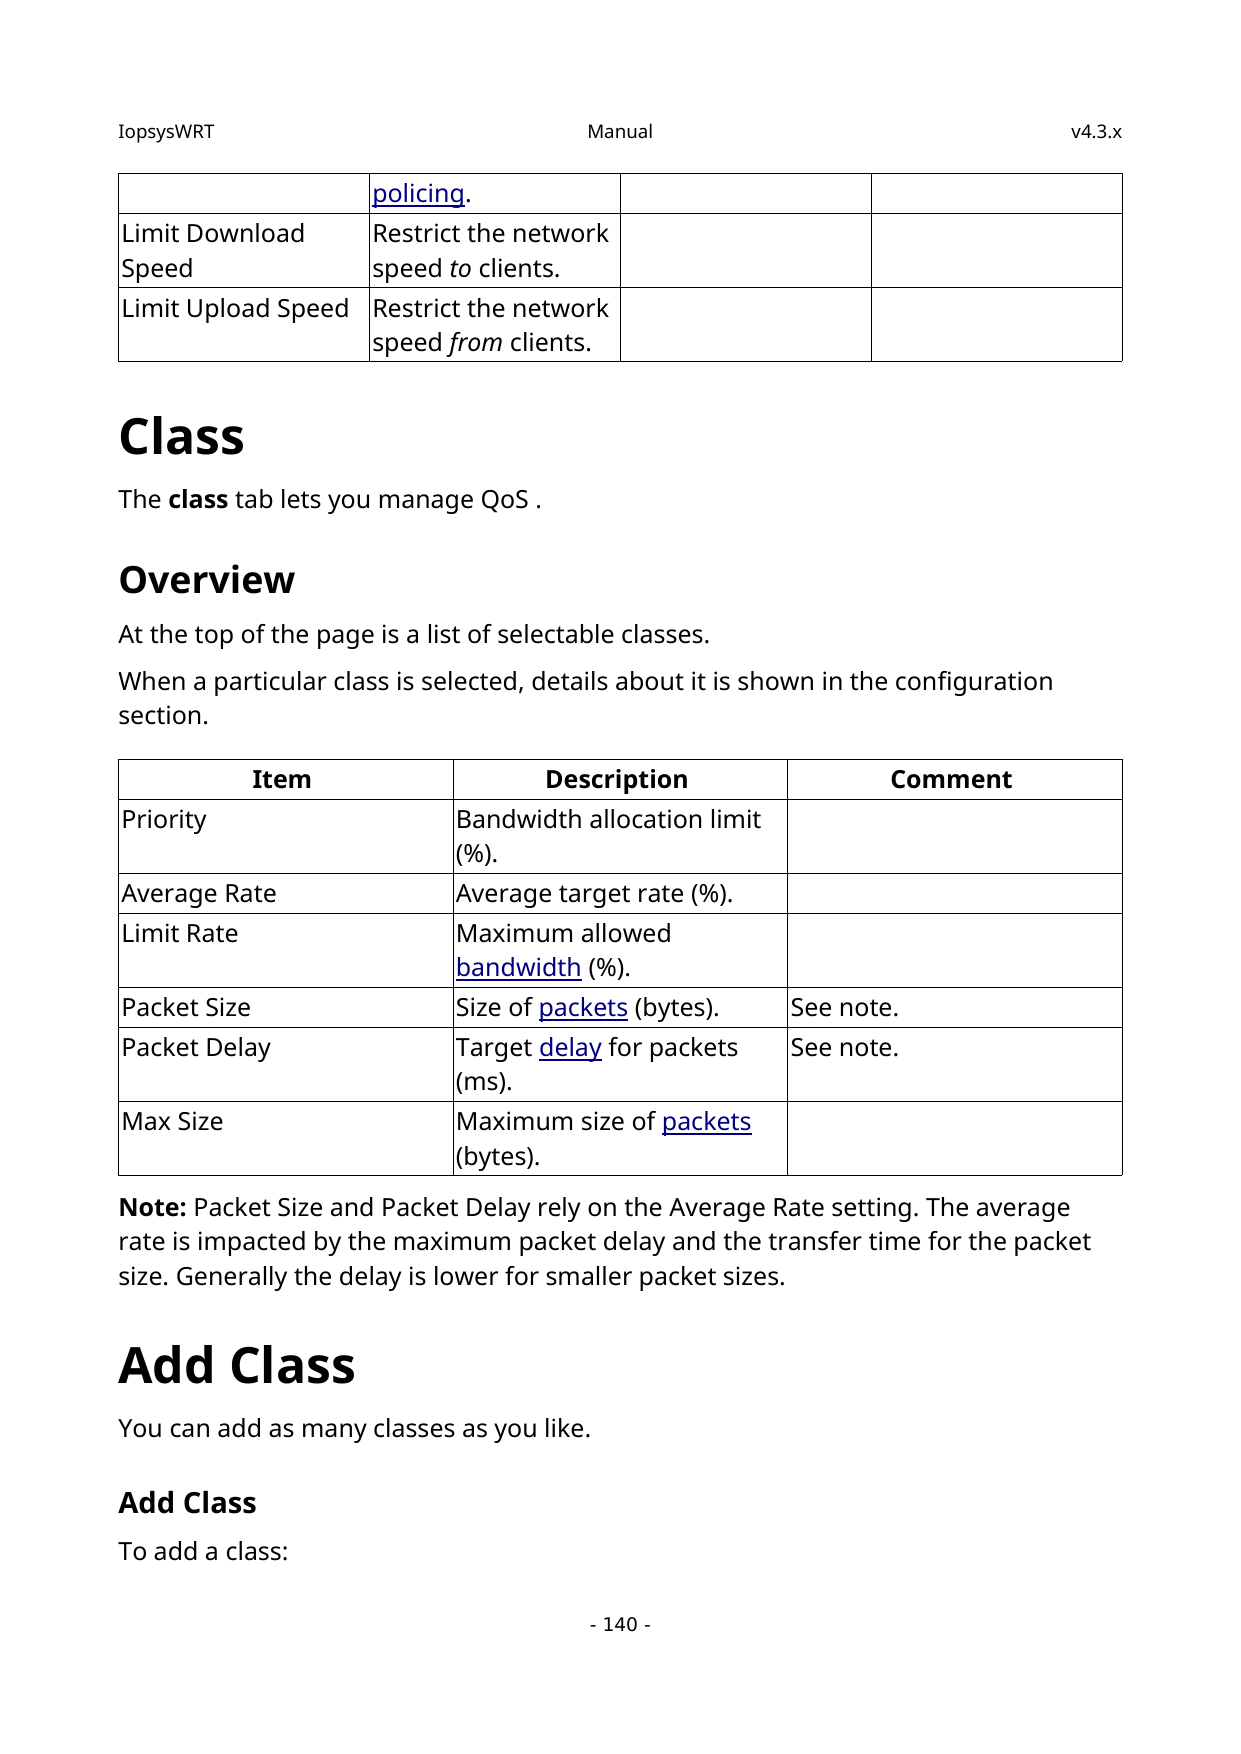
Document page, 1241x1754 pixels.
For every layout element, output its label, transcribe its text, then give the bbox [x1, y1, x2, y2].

text The class tab lets you manage QoS . [118, 482, 1122, 516]
table_cell Max Size [119, 1102, 453, 1175]
table_header Comment [788, 760, 1122, 799]
subtitle Overview [118, 553, 1122, 604]
table_cell [788, 874, 1122, 913]
table_cell [872, 288, 1122, 361]
table_cell [119, 174, 369, 213]
table_cell Priority [119, 800, 453, 873]
text When a particular class is selected, details about it is shown in the configuration section. [118, 663, 1122, 732]
table_cell Limit Download Speed [119, 214, 369, 287]
table_cell Size of packets (bytes). [454, 988, 787, 1027]
table_cell Restrict the network speed to clients. [370, 214, 620, 287]
table_cell [872, 174, 1122, 213]
table_cell [788, 800, 1122, 873]
table_cell policing. [370, 174, 620, 213]
table_cell Limit Upload Speed [119, 288, 369, 361]
table_cell Average target rate (%). [454, 874, 787, 913]
table_cell Restrict the network speed from clients. [370, 288, 620, 361]
text Note: Packet Size and Packet Delay rely on the Average Rate setting. The average rate is impacted by the maximum packet delay and the transfer time for the packet size. Generally the delay is lower for smaller packet sizes. [118, 1190, 1122, 1292]
table_cell Bandwidth allocation limit (%). [454, 800, 787, 873]
table_cell Packet Delay [119, 1028, 453, 1101]
table_cell Maximum size of packets (bytes). [454, 1102, 787, 1175]
text To add a class: [118, 1534, 1122, 1568]
table_cell [788, 914, 1122, 987]
table_cell [621, 174, 871, 213]
subtitle Class [118, 401, 1122, 469]
table_header Description [454, 760, 787, 799]
table_cell [872, 214, 1122, 287]
subtitle Add Class [118, 1330, 1122, 1398]
table_header Item [119, 760, 453, 799]
subtitle Add Class [118, 1482, 1122, 1522]
table_cell Average Rate [119, 874, 453, 913]
table_cell [788, 1102, 1122, 1175]
text You can add as many classes as you like. [118, 1410, 1122, 1444]
table_cell Target delay for packets (ms). [454, 1028, 787, 1101]
table_cell See note. [788, 988, 1122, 1027]
table_cell Packet Size [119, 988, 453, 1027]
table_cell See note. [788, 1028, 1122, 1101]
table_cell Maximum allowed bandwidth (%). [454, 914, 787, 987]
text At the top of the page is a list of selectable classes. [118, 617, 1122, 651]
table_cell [621, 288, 871, 361]
table_cell [621, 214, 871, 287]
table_cell Limit Rate [119, 914, 453, 987]
